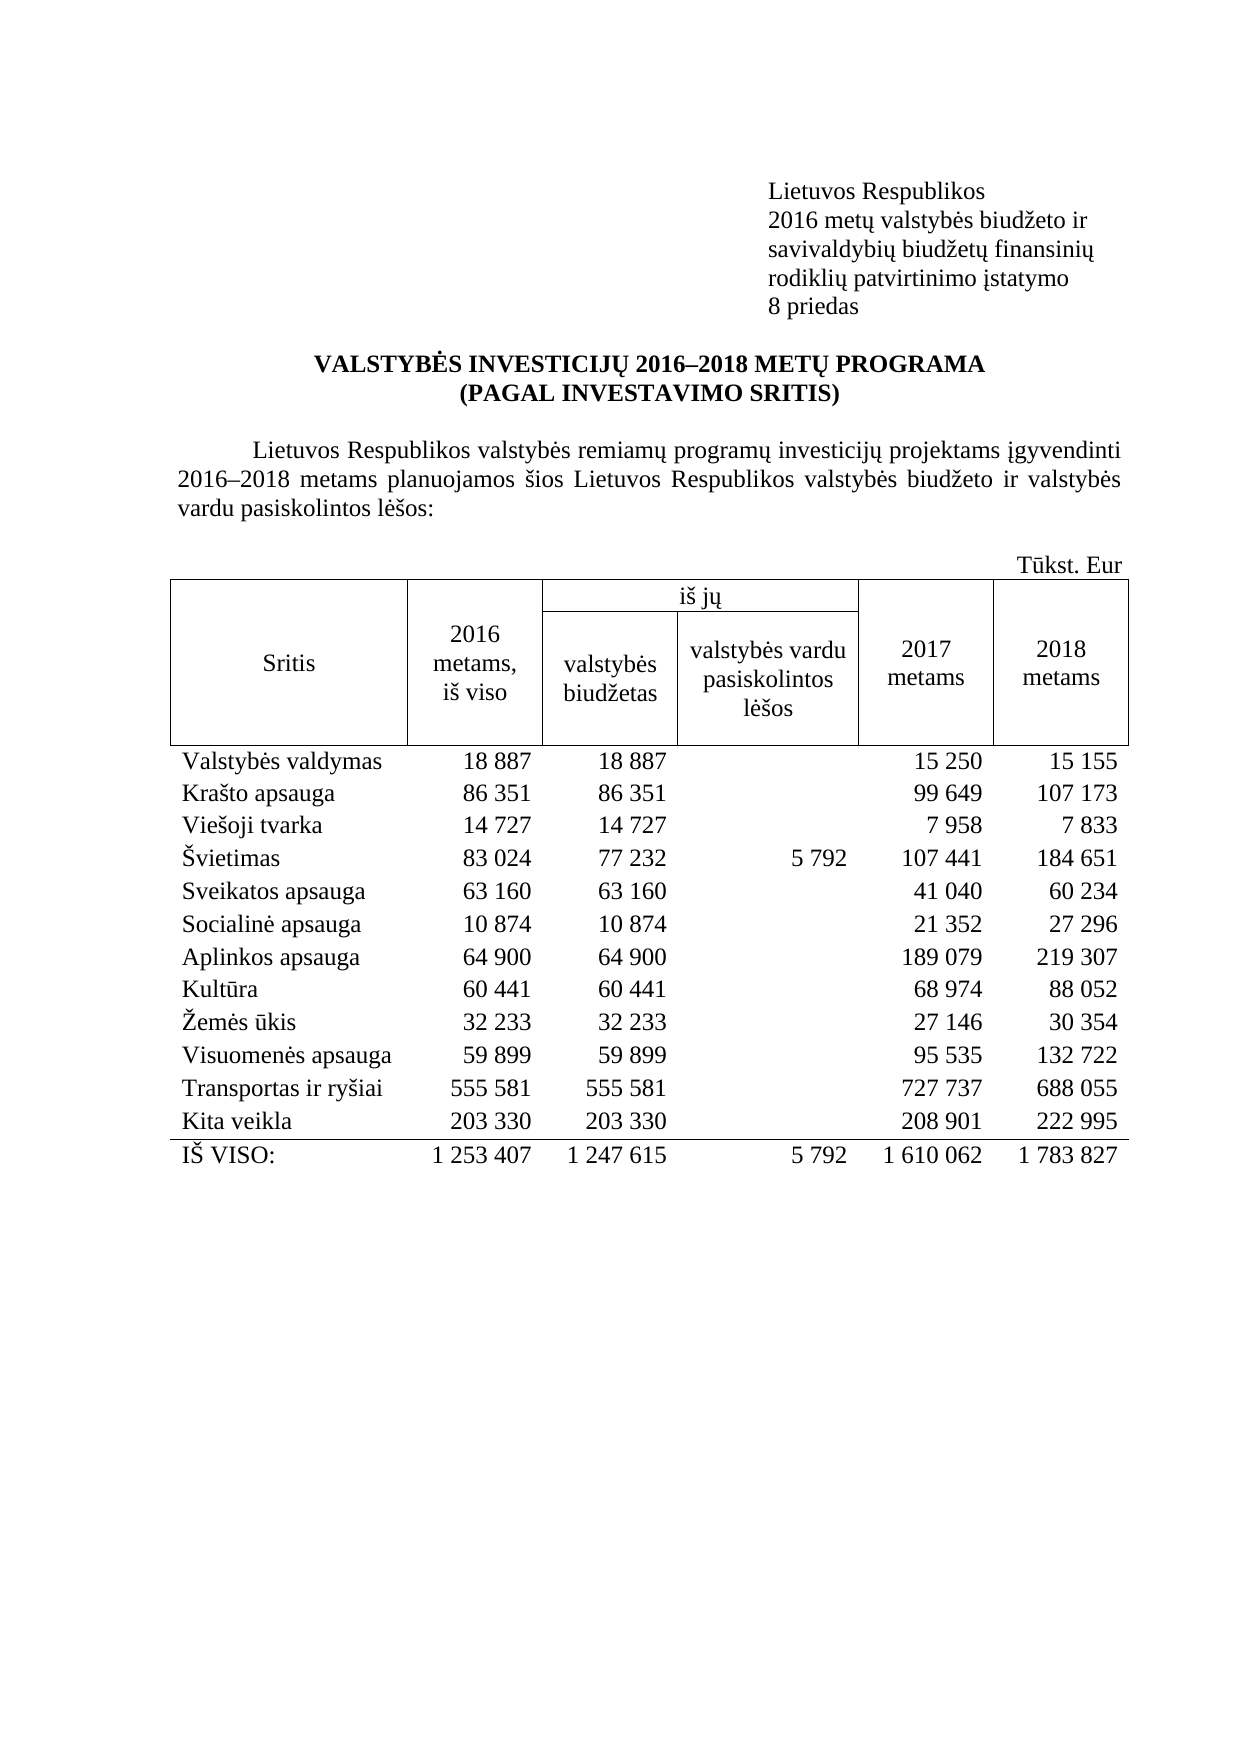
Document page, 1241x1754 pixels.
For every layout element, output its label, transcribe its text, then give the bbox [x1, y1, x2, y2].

table_cell 32 233 [407, 1008, 542, 1040]
table_cell 5 792 [678, 843, 858, 876]
table_cell 7 833 [994, 811, 1129, 843]
table_cell 30 354 [994, 1008, 1129, 1040]
table_cell 59 899 [543, 1040, 678, 1073]
table_cell 77 232 [543, 843, 678, 876]
table_cell 208 901 [858, 1106, 993, 1139]
table_cell 219 307 [994, 942, 1129, 974]
text VALSTYBĖS INVESTICIJŲ 2016–2018 METŲ PROGRAMA [177, 349, 1122, 378]
table_cell 60 234 [994, 876, 1129, 909]
table_cell 14 727 [407, 811, 542, 843]
table_header Sritis [171, 580, 407, 745]
table_cell 203 330 [407, 1106, 542, 1139]
table_cell 27 146 [858, 1008, 993, 1040]
table_cell 14 727 [543, 811, 678, 843]
table_cell 222 995 [994, 1106, 1129, 1139]
table_cell 1 610 062 [858, 1140, 993, 1171]
table_cell 88 052 [994, 975, 1129, 1007]
text (PAGAL INVESTAVIMO SRITIS) [177, 378, 1122, 406]
table_cell Aplinkos apsauga [170, 942, 407, 974]
table_cell Žemės ūkis [170, 1008, 407, 1040]
text rodiklių patvirtinimo įstatymo [177, 263, 1122, 291]
table_cell 95 535 [858, 1040, 993, 1073]
table_cell 32 233 [543, 1008, 678, 1040]
table_cell 555 581 [543, 1073, 678, 1106]
table_cell Krašto apsauga [170, 778, 407, 811]
table_cell 99 649 [858, 778, 993, 811]
table_cell 1 247 615 [543, 1140, 678, 1171]
table_cell 64 900 [407, 942, 542, 974]
table_cell [678, 942, 858, 974]
table_cell [678, 975, 858, 1007]
text Lietuvos Respublikos valstybės remiamų programų investicijų projektams įgyvendinti 2016–2018 metams planuojamos šios Lietuvos Respublikos valstybės biudžeto ir valstybės vardu pasiskolintos lėšos: [177, 435, 1122, 521]
table_header 2017 metams [859, 580, 993, 745]
table_cell 21 352 [858, 909, 993, 942]
table_cell valstybės biudžetas [543, 612, 677, 745]
text 2016 metų valstybės biudžeto ir [177, 205, 1122, 234]
table_cell 63 160 [543, 876, 678, 909]
table_cell 60 441 [407, 975, 542, 1007]
table_cell Kita veikla [170, 1106, 407, 1139]
table_cell 107 441 [858, 843, 993, 876]
table_cell [678, 909, 858, 942]
table_cell [678, 1106, 858, 1139]
table_cell 132 722 [994, 1040, 1129, 1073]
table_header 2018 metams [994, 580, 1128, 745]
table_cell 184 651 [994, 843, 1129, 876]
table_cell 1 253 407 [407, 1140, 542, 1171]
table_cell Sveikatos apsauga [170, 876, 407, 909]
text Lietuvos Respublikos [177, 176, 1122, 205]
text 8 priedas [177, 291, 1122, 320]
table_cell 83 024 [407, 843, 542, 876]
table_cell 189 079 [858, 942, 993, 974]
table_cell 10 874 [543, 909, 678, 942]
table_cell 15 250 [858, 746, 993, 778]
table_cell 1 783 827 [994, 1140, 1129, 1171]
table_cell [678, 746, 858, 778]
table_cell 7 958 [858, 811, 993, 843]
table_cell 60 441 [543, 975, 678, 1007]
table_cell [678, 1073, 858, 1106]
table_cell 64 900 [543, 942, 678, 974]
table_cell 18 887 [543, 746, 678, 778]
table_cell [678, 778, 858, 811]
table_cell Švietimas [170, 843, 407, 876]
table_cell Transportas ir ryšiai [170, 1073, 407, 1106]
table_cell 555 581 [407, 1073, 542, 1106]
table_cell 10 874 [407, 909, 542, 942]
table_cell IŠ VISO: [170, 1140, 407, 1171]
table_cell [678, 876, 858, 909]
table_cell 15 155 [994, 746, 1129, 778]
table_cell valstybės vardu pasiskolintos lėšos [678, 612, 858, 745]
table_cell Viešoji tvarka [170, 811, 407, 843]
text savivaldybių biudžetų finansinių [177, 234, 1122, 263]
table_cell Socialinė apsauga [170, 909, 407, 942]
table_cell 86 351 [407, 778, 542, 811]
table_cell 59 899 [407, 1040, 542, 1073]
table_cell 63 160 [407, 876, 542, 909]
table_cell 203 330 [543, 1106, 678, 1139]
table_cell Valstybės valdymas [170, 746, 407, 778]
table_cell 86 351 [543, 778, 678, 811]
table_cell Visuomenės apsauga [170, 1040, 407, 1073]
table_cell 5 792 [678, 1140, 858, 1171]
table_cell [678, 1040, 858, 1073]
table_cell [678, 811, 858, 843]
table_cell 27 296 [994, 909, 1129, 942]
table_header iš jų [543, 580, 858, 611]
table_cell Kultūra [170, 975, 407, 1007]
table_cell 18 887 [407, 746, 542, 778]
table_cell 727 737 [858, 1073, 993, 1106]
text Tūkst. Eur [177, 550, 1122, 579]
table_cell 107 173 [994, 778, 1129, 811]
table_header 2016 metams, iš viso [408, 580, 542, 745]
table_cell [678, 1008, 858, 1040]
table_cell 68 974 [858, 975, 993, 1007]
table_cell 688 055 [994, 1073, 1129, 1106]
table_cell 41 040 [858, 876, 993, 909]
